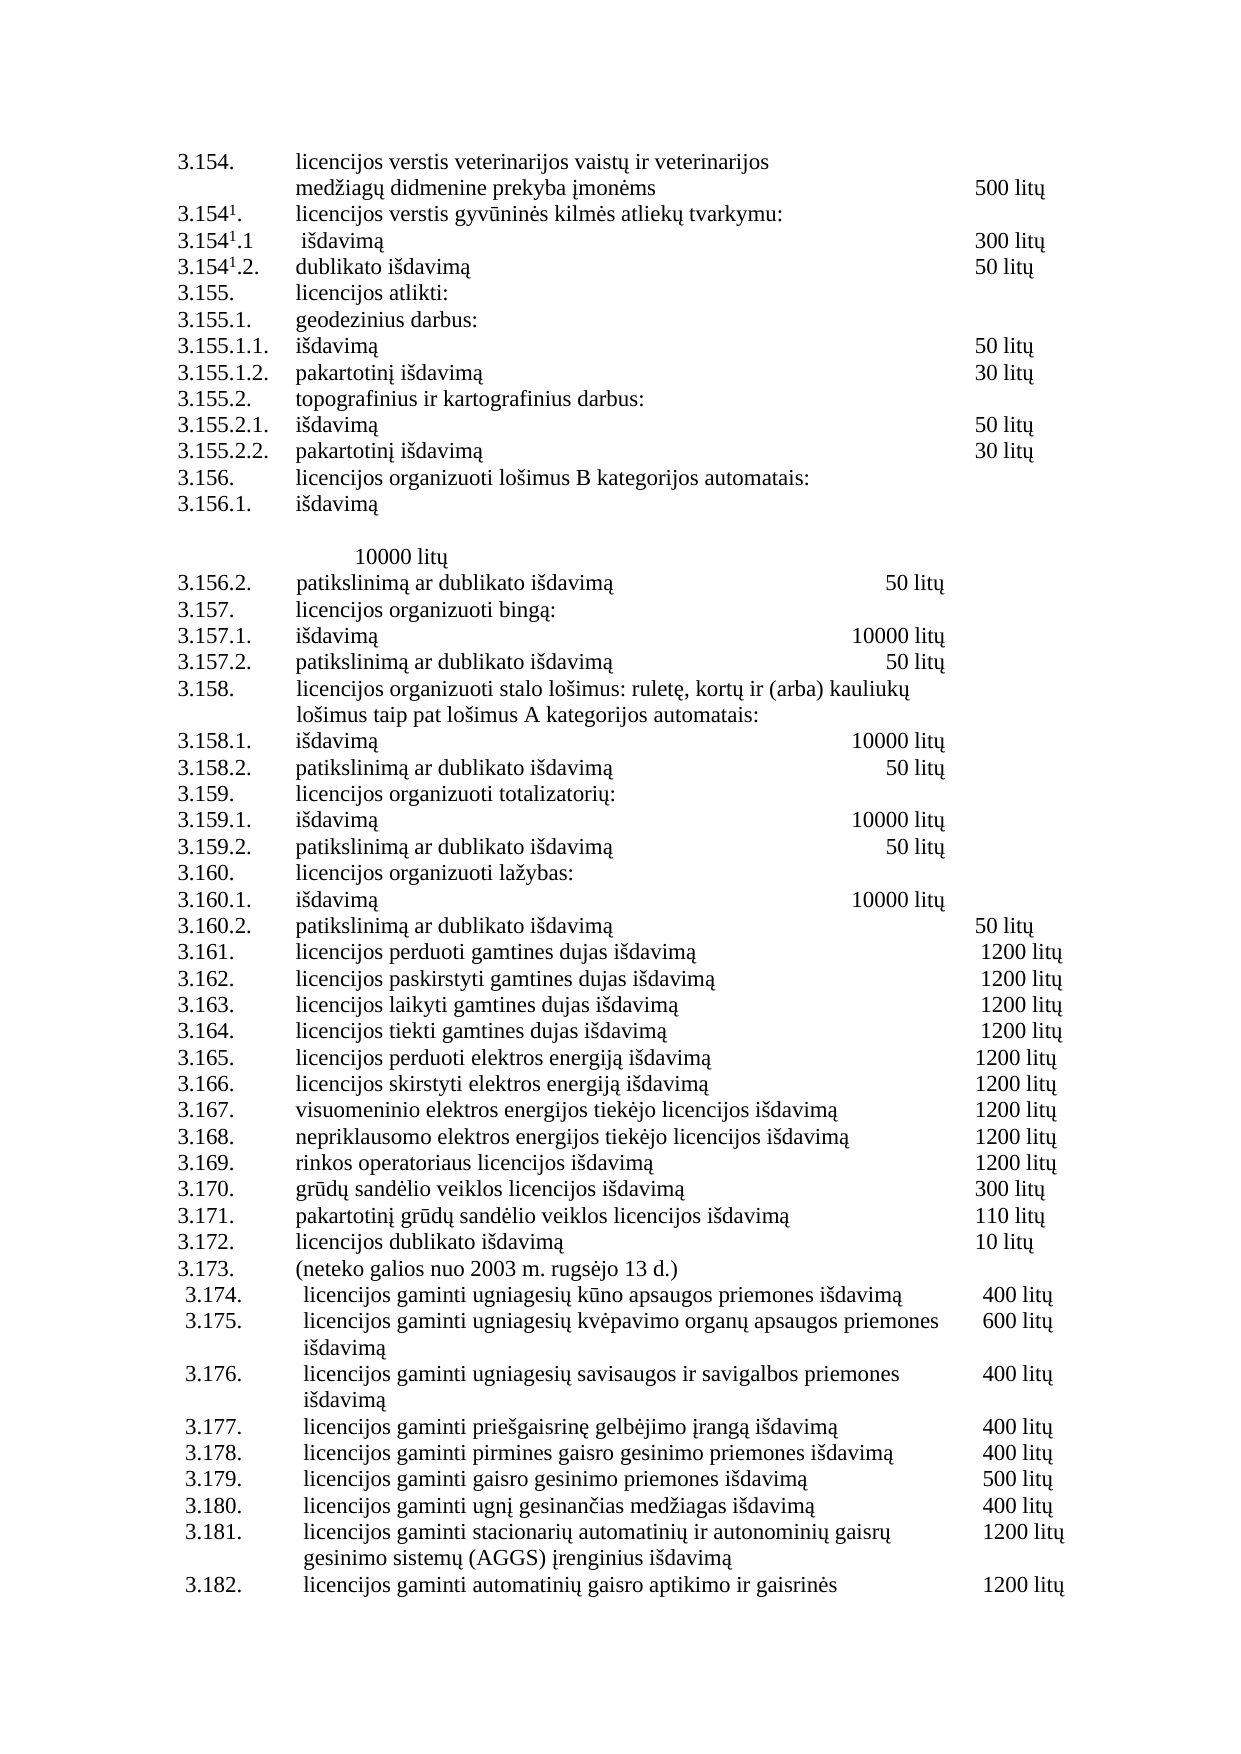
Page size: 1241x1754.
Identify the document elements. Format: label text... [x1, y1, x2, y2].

table_cell licencijos gaminti pirmines gaisro gesinimo priemones išdavimą [292, 1439, 971, 1465]
table_cell licencijos gaminti gaisro gesinimo priemones išdavimą [292, 1465, 971, 1492]
text 3.159.2. patikslinimą ar dublikato išdavimą 50 litų [177, 833, 945, 859]
text 3.173. (neteko galios nuo 2003 m. rugsėjo 13 d.) [177, 1254, 1122, 1281]
text 3.167. visuomeninio elektros energijos tiekėjo licencijos išdavimą 1200 litų [177, 1096, 1122, 1123]
text 3.156. licencijos organizuoti lošimus B kategorijos automatais: [177, 464, 945, 490]
text 3.155.1.2. pakartotinį išdavimą 30 litų [177, 358, 1122, 385]
text 3.154. licencijos verstis veterinarijos vaistų ir veterinarijos medžiagų didmenine prekyba įmonėms 500 litų [177, 148, 1122, 200]
text 3.155.1.1. išdavimą 50 litų [177, 332, 1122, 358]
text 3.157.2. patikslinimą ar dublikato išdavimą 50 litų [177, 648, 945, 675]
text 3.166. licencijos skirstyti elektros energiją išdavimą 1200 litų [177, 1070, 1122, 1096]
text 3.155.2.2. pakartotinį išdavimą 30 litų [177, 438, 1122, 464]
text 3.169. rinkos operatoriaus licencijos išdavimą 1200 litų [177, 1149, 1122, 1176]
text 3.155.1. geodezinius darbus: [177, 306, 1122, 332]
table_cell 1200 litų [971, 1518, 1144, 1571]
text 3.161. licencijos perduoti gamtines dujas išdavimą 1200 litų [177, 938, 1122, 965]
table_cell 400 litų [971, 1492, 1144, 1518]
text 3.1541.2. dublikato išdavimą 50 litų [177, 253, 1122, 279]
text 3.170. grūdų sandėlio veiklos licencijos išdavimą 300 litų [177, 1176, 1122, 1202]
table_cell 3.179. [174, 1465, 292, 1492]
table_cell licencijos gaminti ugniagesių kvėpavimo organų apsaugos priemones išdavimą [292, 1307, 971, 1360]
list patikslinimą ar dublikato išdavimą 50 litų [177, 569, 1093, 596]
table_header licencijos gaminti ugniagesių kūno apsaugos priemones išdavimą [292, 1281, 971, 1307]
text 3.1541.1 išdavimą 300 litų [177, 227, 1122, 253]
table_cell 3.181. [174, 1518, 292, 1571]
table_cell licencijos gaminti ugnį gesinančias medžiagas išdavimą [292, 1492, 971, 1518]
table_cell 3.178. [174, 1439, 292, 1465]
text 3.168. nepriklausomo elektros energijos tiekėjo licencijos išdavimą 1200 litų [177, 1123, 1122, 1149]
text 3.159. licencijos organizuoti totalizatorių: [177, 780, 945, 807]
text 3.157.1. išdavimą 10000 litų [177, 622, 945, 648]
table_header 400 litų [971, 1281, 1144, 1307]
text 3.162. licencijos paskirstyti gamtines dujas išdavimą 1200 litų [177, 965, 1122, 991]
table_cell 3.182. [174, 1571, 292, 1597]
text 3.160. licencijos organizuoti lažybas: [177, 859, 945, 886]
text 3.160.2. patikslinimą ar dublikato išdavimą 50 litų [177, 912, 1122, 938]
table_cell licencijos gaminti ugniagesių savisaugos ir savigalbos priemones išdavimą [292, 1360, 971, 1413]
text 3.158.1. išdavimą 10000 litų [177, 727, 945, 754]
table_header 3.174. [174, 1281, 292, 1307]
table_cell licencijos gaminti priešgaisrinę gelbėjimo įrangą išdavimą [292, 1413, 971, 1439]
table_cell 400 litų [971, 1360, 1144, 1413]
table_cell 3.180. [174, 1492, 292, 1518]
text 3.157. licencijos organizuoti bingą: [177, 596, 945, 622]
table_cell 500 litų [971, 1465, 1144, 1492]
text 3.155. licencijos atlikti: [177, 279, 1122, 306]
table_cell licencijos gaminti stacionarių automatinių ir autonominių gaisrų gesinimo sistemų (AGGS) įrenginius išdavimą [292, 1518, 971, 1571]
table_cell 3.176. [174, 1360, 292, 1413]
list licencijos organizuoti stalo lošimus: ruletę, kortų ir (arba) kauliukų [177, 675, 945, 701]
table_cell 3.175. [174, 1307, 292, 1360]
text 3.158.2. patikslinimą ar dublikato išdavimą 50 litų [177, 754, 945, 780]
text 3.1541. licencijos verstis gyvūninės kilmės atliekų tvarkymu: [177, 200, 1122, 227]
table_cell 3.177. [174, 1413, 292, 1439]
text 3.155.2.1. išdavimą 50 litų [177, 411, 1122, 438]
text 3.172. licencijos dublikato išdavimą 10 litų [177, 1228, 1122, 1254]
text 3.165. licencijos perduoti elektros energiją išdavimą 1200 litų [177, 1044, 1122, 1070]
text 3.156.1. išdavimą 10000 litų [177, 490, 974, 569]
text 3.164. licencijos tiekti gamtines dujas išdavimą 1200 litų [177, 1017, 1122, 1044]
text 3.163. licencijos laikyti gamtines dujas išdavimą 1200 litų [177, 991, 1122, 1017]
table_cell 400 litų [971, 1413, 1144, 1439]
table_cell 400 litų [971, 1439, 1144, 1465]
table_cell 600 litų [971, 1307, 1144, 1360]
text 3.160.1. išdavimą 10000 litų [177, 886, 945, 912]
text 3.159.1. išdavimą 10000 litų [177, 807, 945, 833]
table_cell 1200 litų [971, 1571, 1144, 1597]
text lošimus taip pat lošimus A kategorijos automatais: [296, 701, 945, 727]
text 3.155.2. topografinius ir kartografinius darbus: [177, 385, 1122, 411]
text 3.171. pakartotinį grūdų sandėlio veiklos licencijos išdavimą 110 litų [177, 1202, 1122, 1228]
table_cell licencijos gaminti automatinių gaisro aptikimo ir gaisrinės [292, 1571, 971, 1597]
